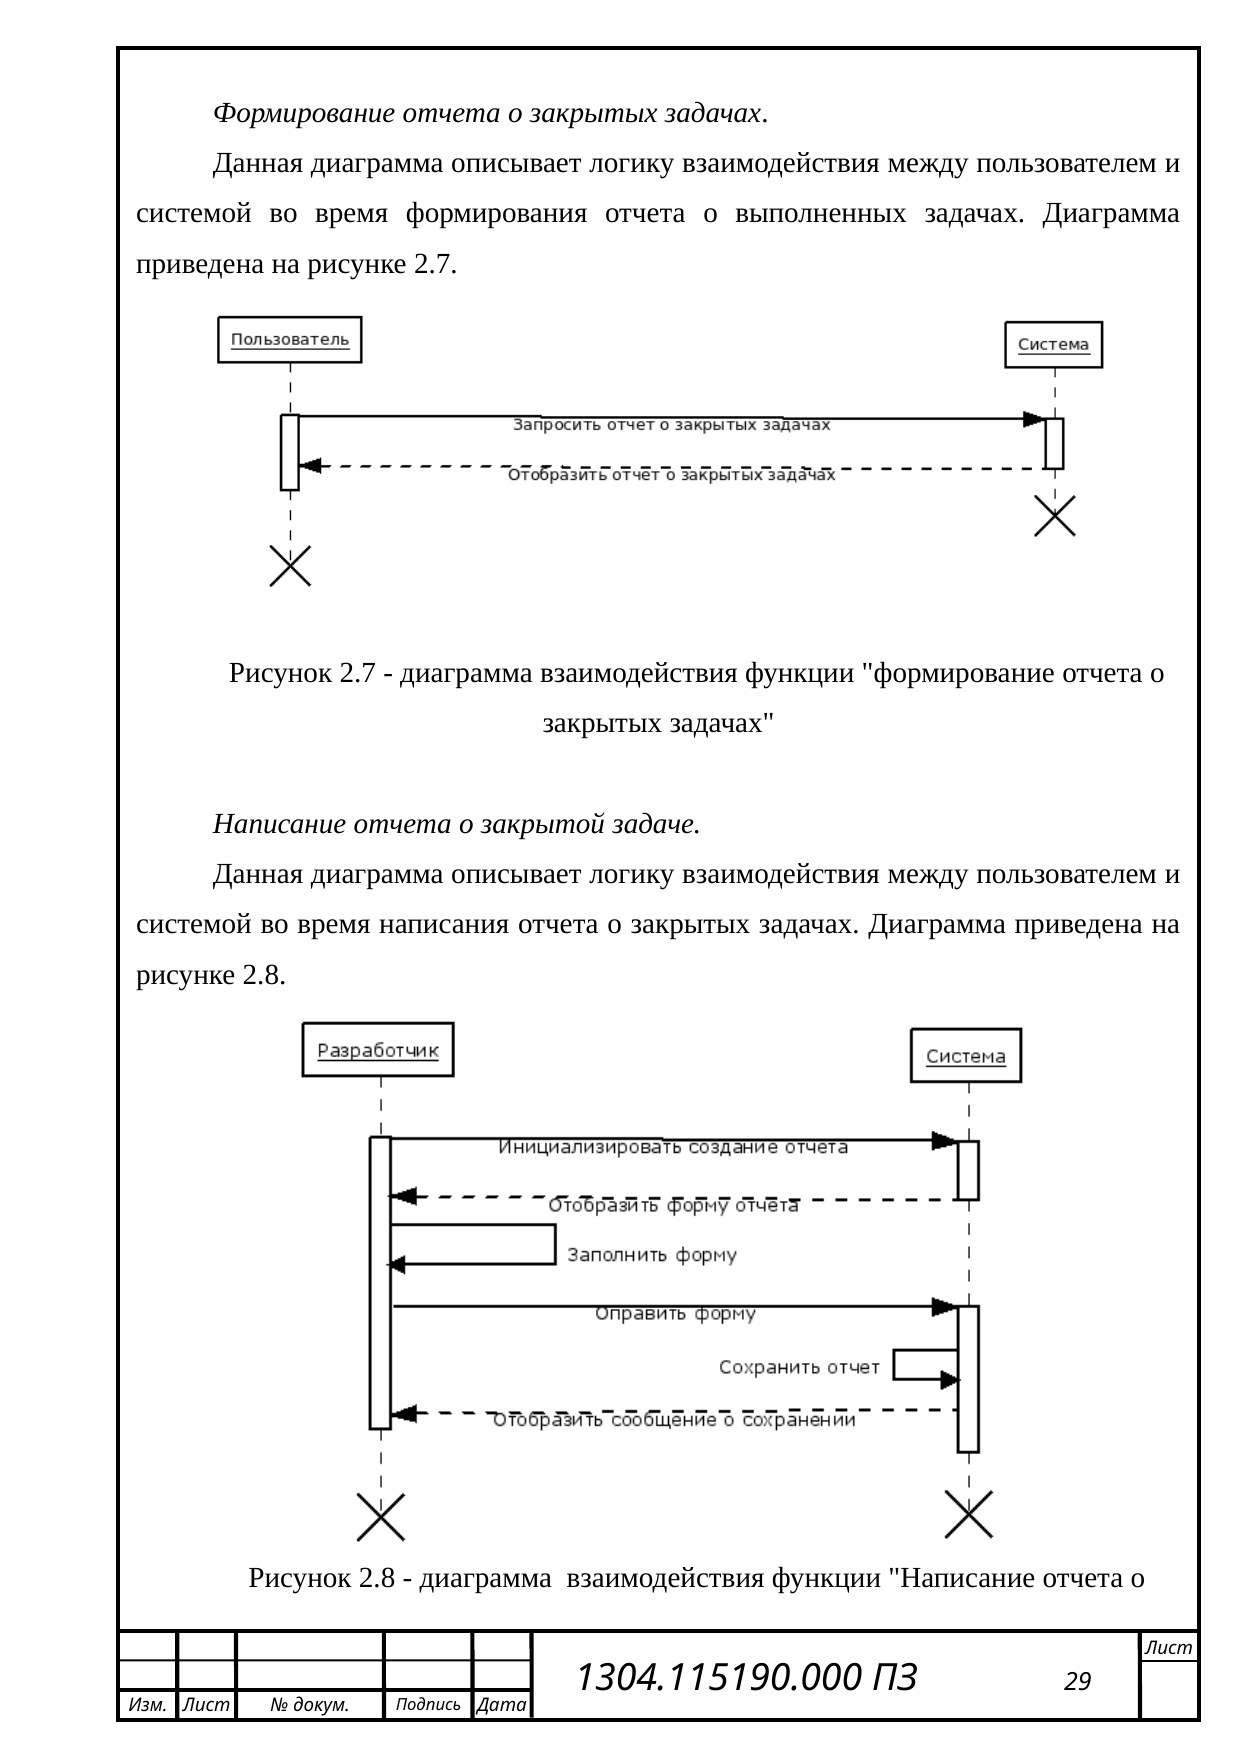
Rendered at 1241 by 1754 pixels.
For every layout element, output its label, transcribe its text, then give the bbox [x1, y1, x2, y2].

text Рисунок 2.8 - диаграмма взаимодействия функции "Написание отчета о [136, 1561, 1181, 1594]
picture [211, 296, 1106, 588]
text Данная диаграмма описывает логику взаимодействия между пользователем и системой во время формирования отчета о выполненных задачах. Диаграмма приведена на рисунке 2.7. [136, 145, 1181, 279]
text Написание отчета о закрытой задаче. [136, 806, 1181, 839]
picture [293, 1007, 1024, 1543]
text Данная диаграмма описывает логику взаимодействия между пользователем и системой во время написания отчета о закрытых задачах. Диаграмма приведена на рисунке 2.8. [136, 856, 1181, 990]
text Рисунок 2.7 - диаграмма взаимодействия функции "формирование отчета о закрытых задачах" [136, 655, 1181, 739]
text Формирование отчета о закрытых задачах. [136, 95, 1181, 128]
